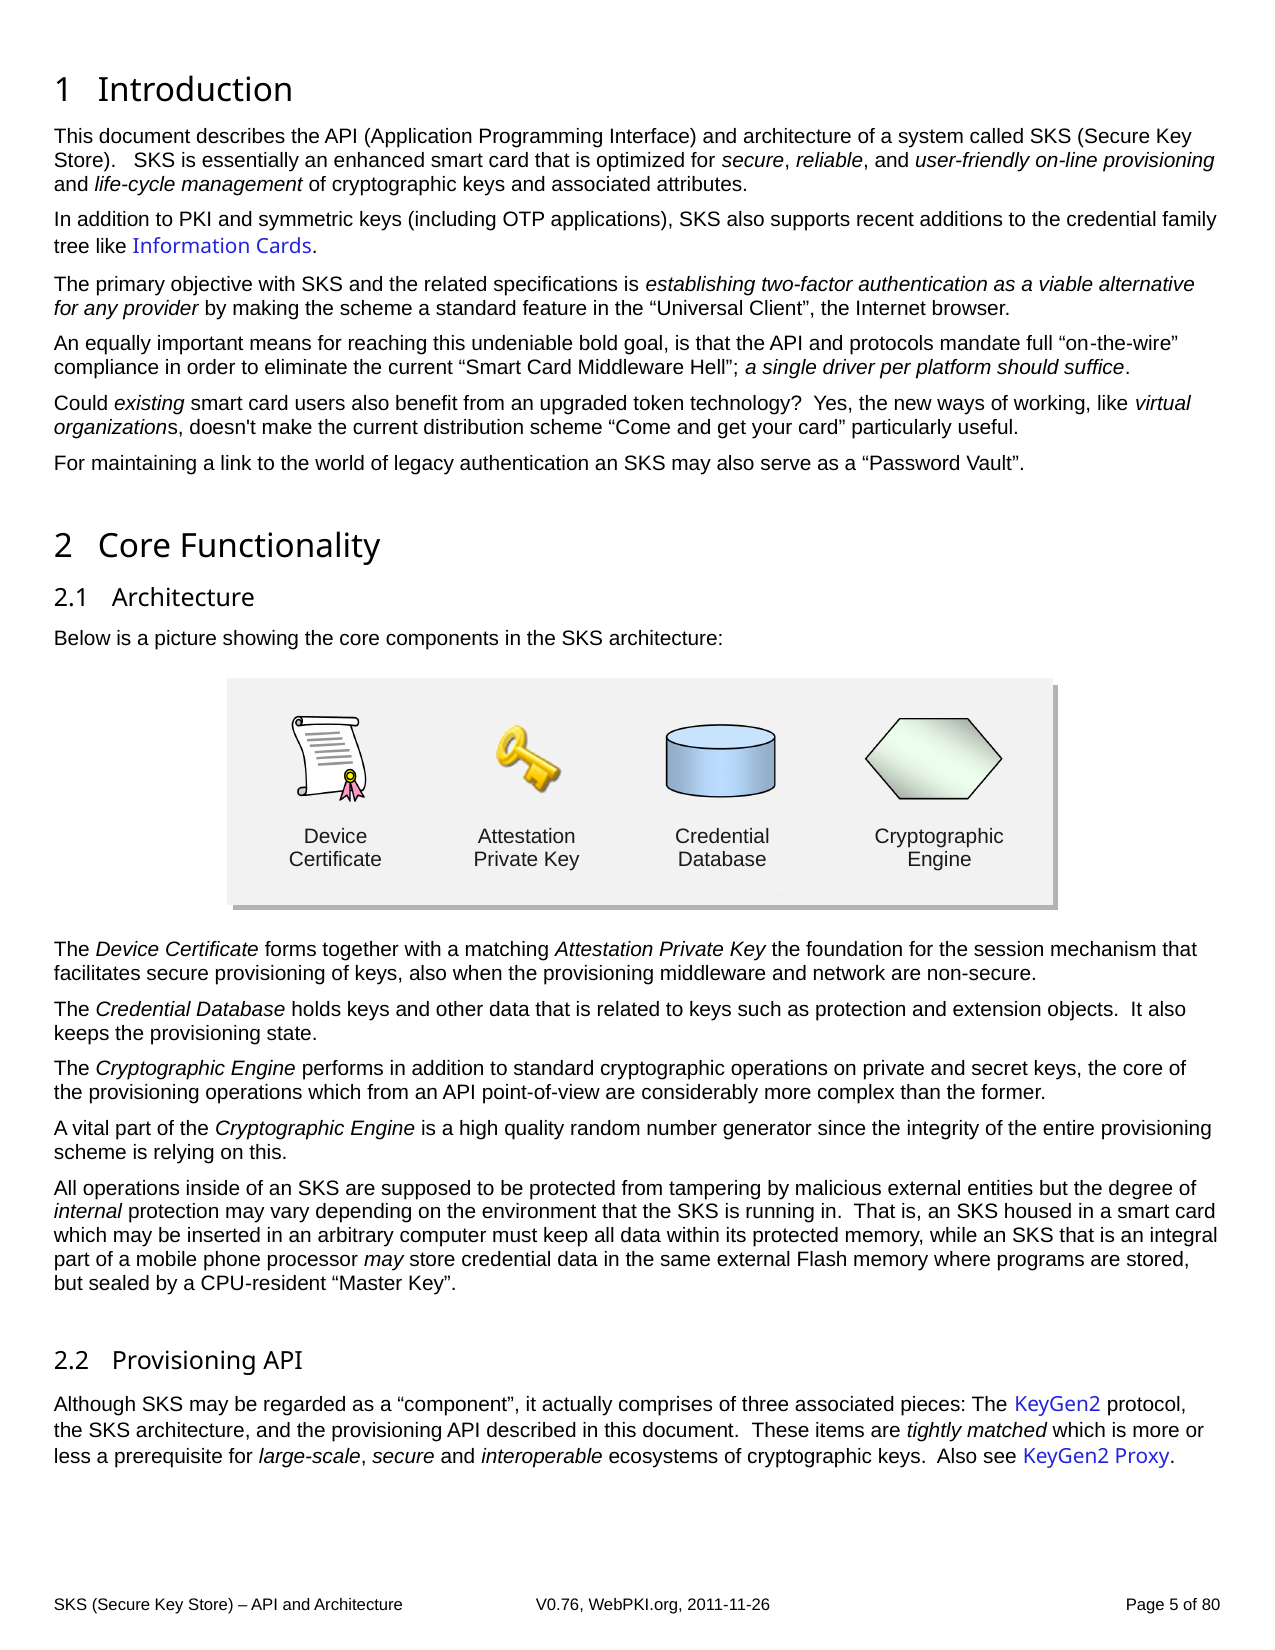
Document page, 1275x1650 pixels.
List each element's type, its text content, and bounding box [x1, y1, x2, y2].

text Below is a picture showing the core components in the SKS architecture: [54, 626, 1221, 650]
subtitle Architecture [54, 580, 1221, 614]
subtitle Provisioning API [54, 1343, 1221, 1377]
text Could existing smart card users also benefit from an upgraded token technology? Yes, the new ways of working, like virtual organizations, doesn't make the current distribution scheme “Come and get your card” particularly useful. [54, 391, 1221, 439]
text The Cryptographic Engine performs in addition to standard cryptographic operations on private and secret keys, the core of the provisioning operations which from an API point-of-view are considerably more complex than the former. [54, 1056, 1221, 1104]
text This document describes the API (Application Programming Interface) and architecture of a system called SKS (Secure Key Store). SKS is essentially an enhanced smart card that is optimized for secure, reliable, and user-friendly on-line provisioning and life-cycle management of cryptographic keys and associated attributes. [54, 123, 1221, 195]
text A vital part of the Cryptographic Engine is a high quality random number generator since the integrity of the entire provisioning scheme is relying on this. [54, 1116, 1221, 1164]
text The Credential Database holds keys and other data that is related to keys such as protection and extension objects. It also keeps the provisioning state. [54, 996, 1221, 1044]
text The Device Certificate forms together with a matching Attestation Private Key the foundation for the session mechanism that facilitates secure provisioning of keys, also when the provisioning middleware and network are non-secure. [54, 662, 1221, 984]
text The primary objective with SKS and the related specifications is establishing two-factor authentication as a viable alternative for any provider by making the scheme a standard feature in the “Universal Client”, the Internet browser. [54, 271, 1221, 319]
text For maintaining a link to the world of legacy authentication an SKS may also serve as a “Password Vault”. [54, 450, 1221, 474]
text All operations inside of an SKS are supposed to be protected from tampering by malicious external entities but the degree of internal protection may vary depending on the environment that the SKS is running in. That is, an SKS housed in a smart card which may be inserted in an arbitrary computer must keep all data within its protected memory, while an SKS that is an integral part of a mobile phone processor may store credential data in the same external Flash memory where programs are stored, but sealed by a CPU‑resident “Master Key”. [54, 1175, 1221, 1295]
text Although SKS may be regarded as a “component”, it actually comprises of three associated pieces: The KeyGen2 protocol, the SKS architecture, and the provisioning API described in this document. These items are tightly matched which is more or less a prerequisite for large-scale, secure and interoperable ecosystems of cryptographic keys. Also see KeyGen2 Proxy. [54, 1389, 1221, 1470]
subtitle Introduction [54, 66, 1221, 111]
text An equally important means for reaching this undeniable bold goal, is that the API and protocols mandate full “on‑the‑wire” compliance in order to eliminate the current “Smart Card Middleware Hell”; a single driver per platform should suffice. [54, 331, 1221, 379]
text In addition to PKI and symmetric keys (including OTP applications), SKS also supports recent additions to the credential family tree like Information Cards. [54, 207, 1221, 259]
subtitle Core Functionality [54, 522, 1221, 567]
